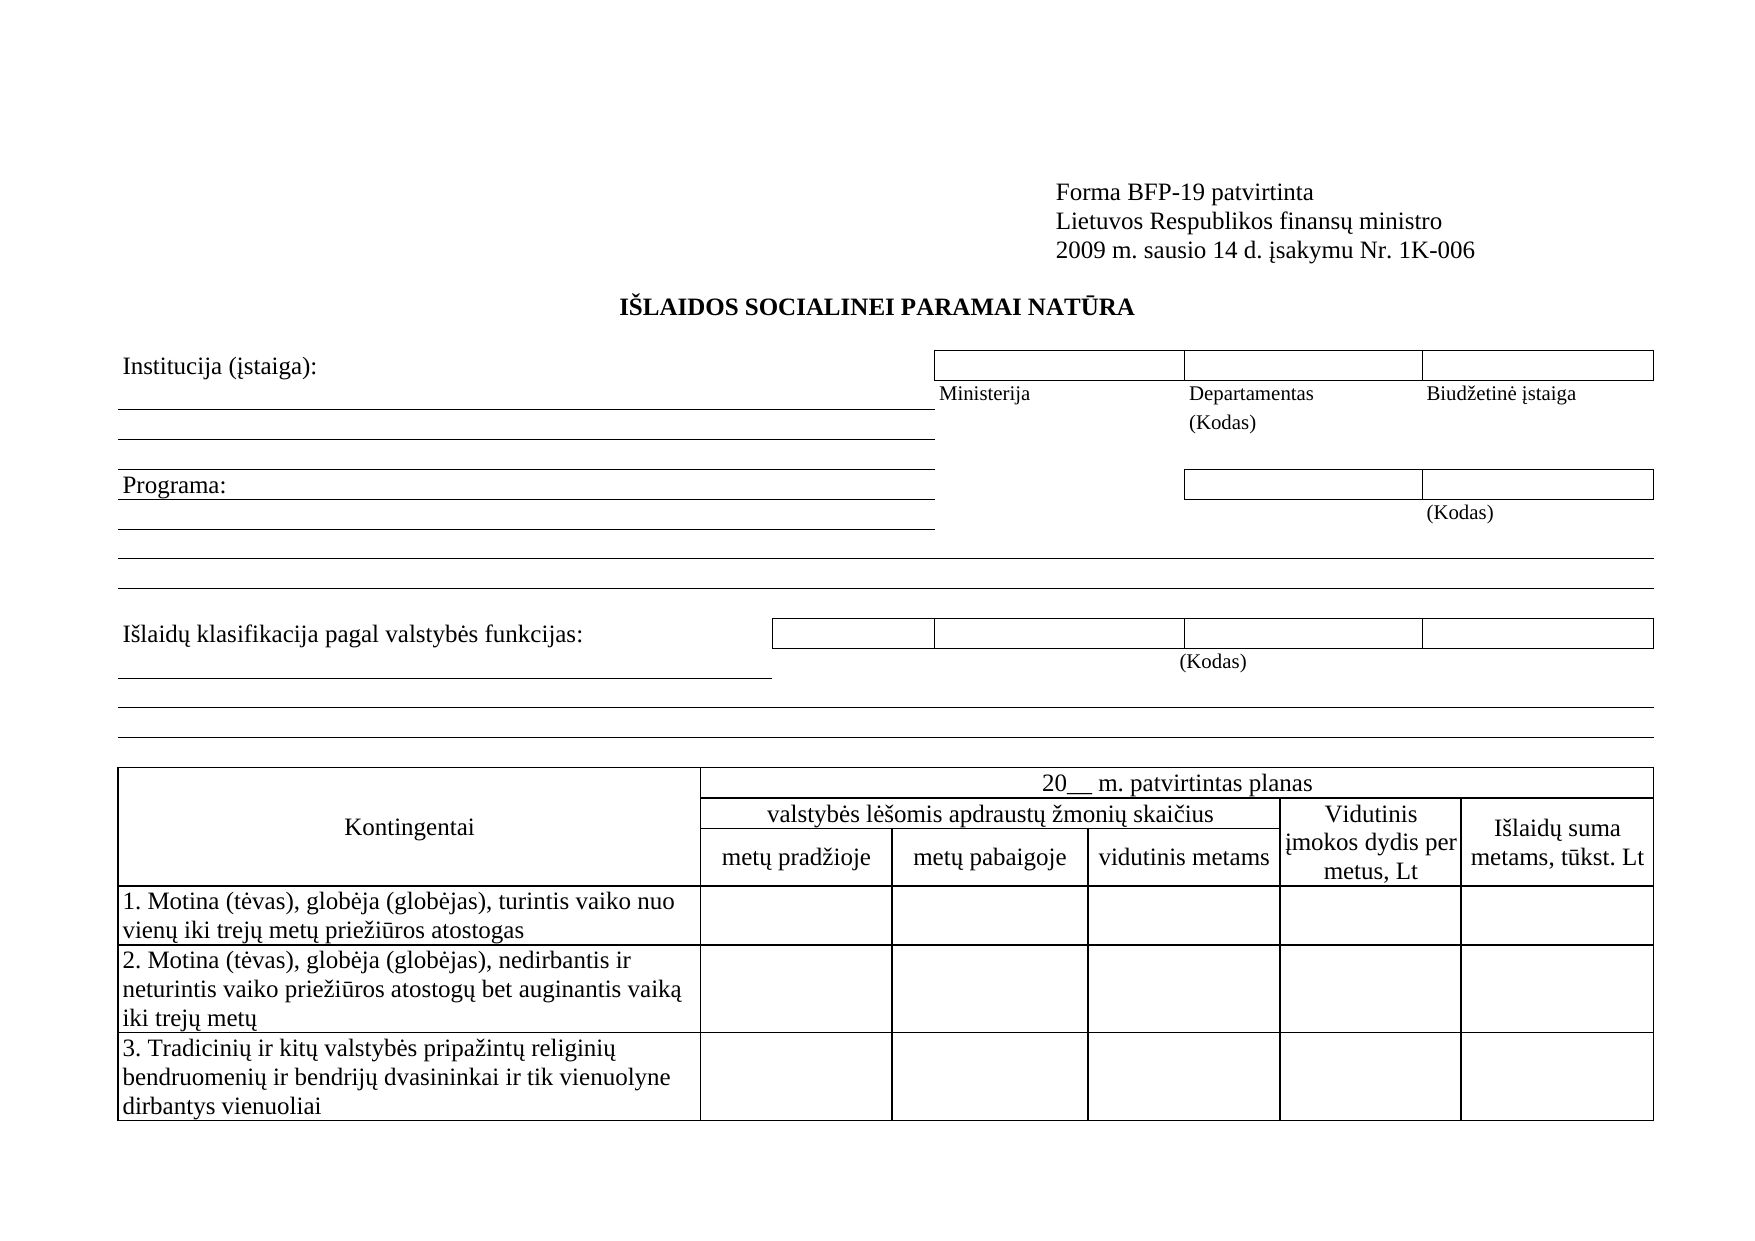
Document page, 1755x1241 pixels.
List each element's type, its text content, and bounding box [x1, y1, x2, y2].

table_header [935, 351, 1184, 379]
table_cell [1089, 887, 1279, 944]
table_cell [1185, 439, 1422, 469]
table_cell [893, 1033, 1087, 1119]
table_cell [1422, 439, 1653, 469]
table_cell [773, 619, 934, 648]
table_cell 1. Motina (tėvas), globėja (globėjas), turintis vaiko nuo vienų iki trejų metų priežiūros atostogas [119, 887, 700, 944]
table_cell [1422, 589, 1653, 618]
table_cell [1185, 470, 1422, 499]
table_cell [118, 410, 935, 439]
table_header 20__ m. patvirtintas planas [701, 768, 1653, 797]
table_cell [1185, 559, 1422, 588]
text Lietuvos Respublikos finansų ministro [1056, 206, 1636, 235]
table_cell Išlaidų suma metams, tūkst. Lt [1462, 799, 1653, 885]
table_cell [1185, 529, 1422, 558]
table_cell [772, 589, 1185, 618]
table_cell [935, 499, 1185, 528]
table_cell [118, 530, 935, 558]
table_header Kontingentai [119, 768, 700, 885]
table_cell [935, 409, 1185, 439]
table_cell [1185, 500, 1422, 528]
table_header [1185, 351, 1422, 379]
table_cell [935, 529, 1185, 558]
table_cell [701, 887, 891, 944]
table_cell [701, 946, 891, 1032]
table_header [1423, 351, 1653, 379]
table_cell [1423, 470, 1653, 499]
table_cell [118, 380, 935, 409]
table_cell Programa: [118, 470, 935, 499]
table_cell [1185, 589, 1422, 618]
table_cell [893, 887, 1087, 944]
table_cell [118, 559, 772, 588]
table_cell [1281, 1033, 1460, 1119]
table_cell (Kodas) [1422, 500, 1653, 528]
table_header [772, 350, 934, 379]
table_cell 2. Motina (tėvas), globėja (globėjas), nedirbantis ir neturintis vaiko priežiūros atostogų bet auginantis vaiką iki trejų metų [119, 946, 700, 1032]
table_cell [1185, 678, 1653, 707]
table_cell Biudžetinė įstaiga [1422, 381, 1653, 409]
table_cell [1089, 946, 1279, 1032]
table_cell [1422, 559, 1653, 588]
table_cell [1089, 1033, 1279, 1119]
table_cell 3. Tradicinių ir kitų valstybės pripažintų religinių bendruomenių ir bendrijų dvasininkai ir tik vienuolyne dirbantys vienuoliai [119, 1033, 700, 1119]
text 2009 m. sausio 14 d. įsakymu Nr. 1K-006 [1056, 235, 1636, 263]
table_cell [1422, 529, 1653, 558]
table_cell [1423, 619, 1653, 648]
table_cell [1462, 946, 1653, 1032]
table_cell [1462, 1033, 1653, 1119]
table_header Institucija (įstaiga): [118, 350, 772, 379]
table_cell Vidutinis įmokos dydis per metus, Lt [1281, 799, 1460, 885]
table_cell [1185, 708, 1653, 737]
table_cell [935, 469, 1184, 499]
table_cell [935, 619, 1184, 648]
table_cell [772, 559, 1185, 588]
table_cell Departamentas [1185, 381, 1422, 409]
table_cell [701, 1033, 891, 1119]
table_cell [118, 648, 772, 677]
table_cell [1462, 887, 1653, 944]
table_cell [1422, 409, 1653, 439]
table_cell Išlaidų klasifikacija pagal valstybės funkcijas: [118, 618, 772, 648]
table_cell valstybės lėšomis apdraustų žmonių skaičius [701, 799, 1279, 827]
text IŠLAIDOS SOCIALINEI PARAMAI NATŪRA [118, 292, 1636, 321]
table_cell [935, 439, 1185, 469]
table_cell Ministerija [935, 381, 1185, 409]
table_cell (Kodas) [772, 649, 1653, 677]
table_cell [118, 589, 772, 618]
table_cell [1281, 946, 1460, 1032]
table_cell [118, 500, 935, 528]
text Forma BFP-19 patvirtinta [1056, 177, 1636, 206]
table_cell vidutinis metams [1089, 829, 1279, 885]
table_cell (Kodas) [1185, 409, 1422, 439]
table_cell [118, 440, 935, 469]
table_cell [118, 708, 1185, 737]
table_cell metų pradžioje [701, 829, 891, 885]
table_cell [1281, 887, 1460, 944]
table_cell [893, 946, 1087, 1032]
table_cell metų pabaigoje [893, 829, 1087, 885]
table_cell [118, 678, 1185, 707]
table_cell [1185, 619, 1422, 648]
